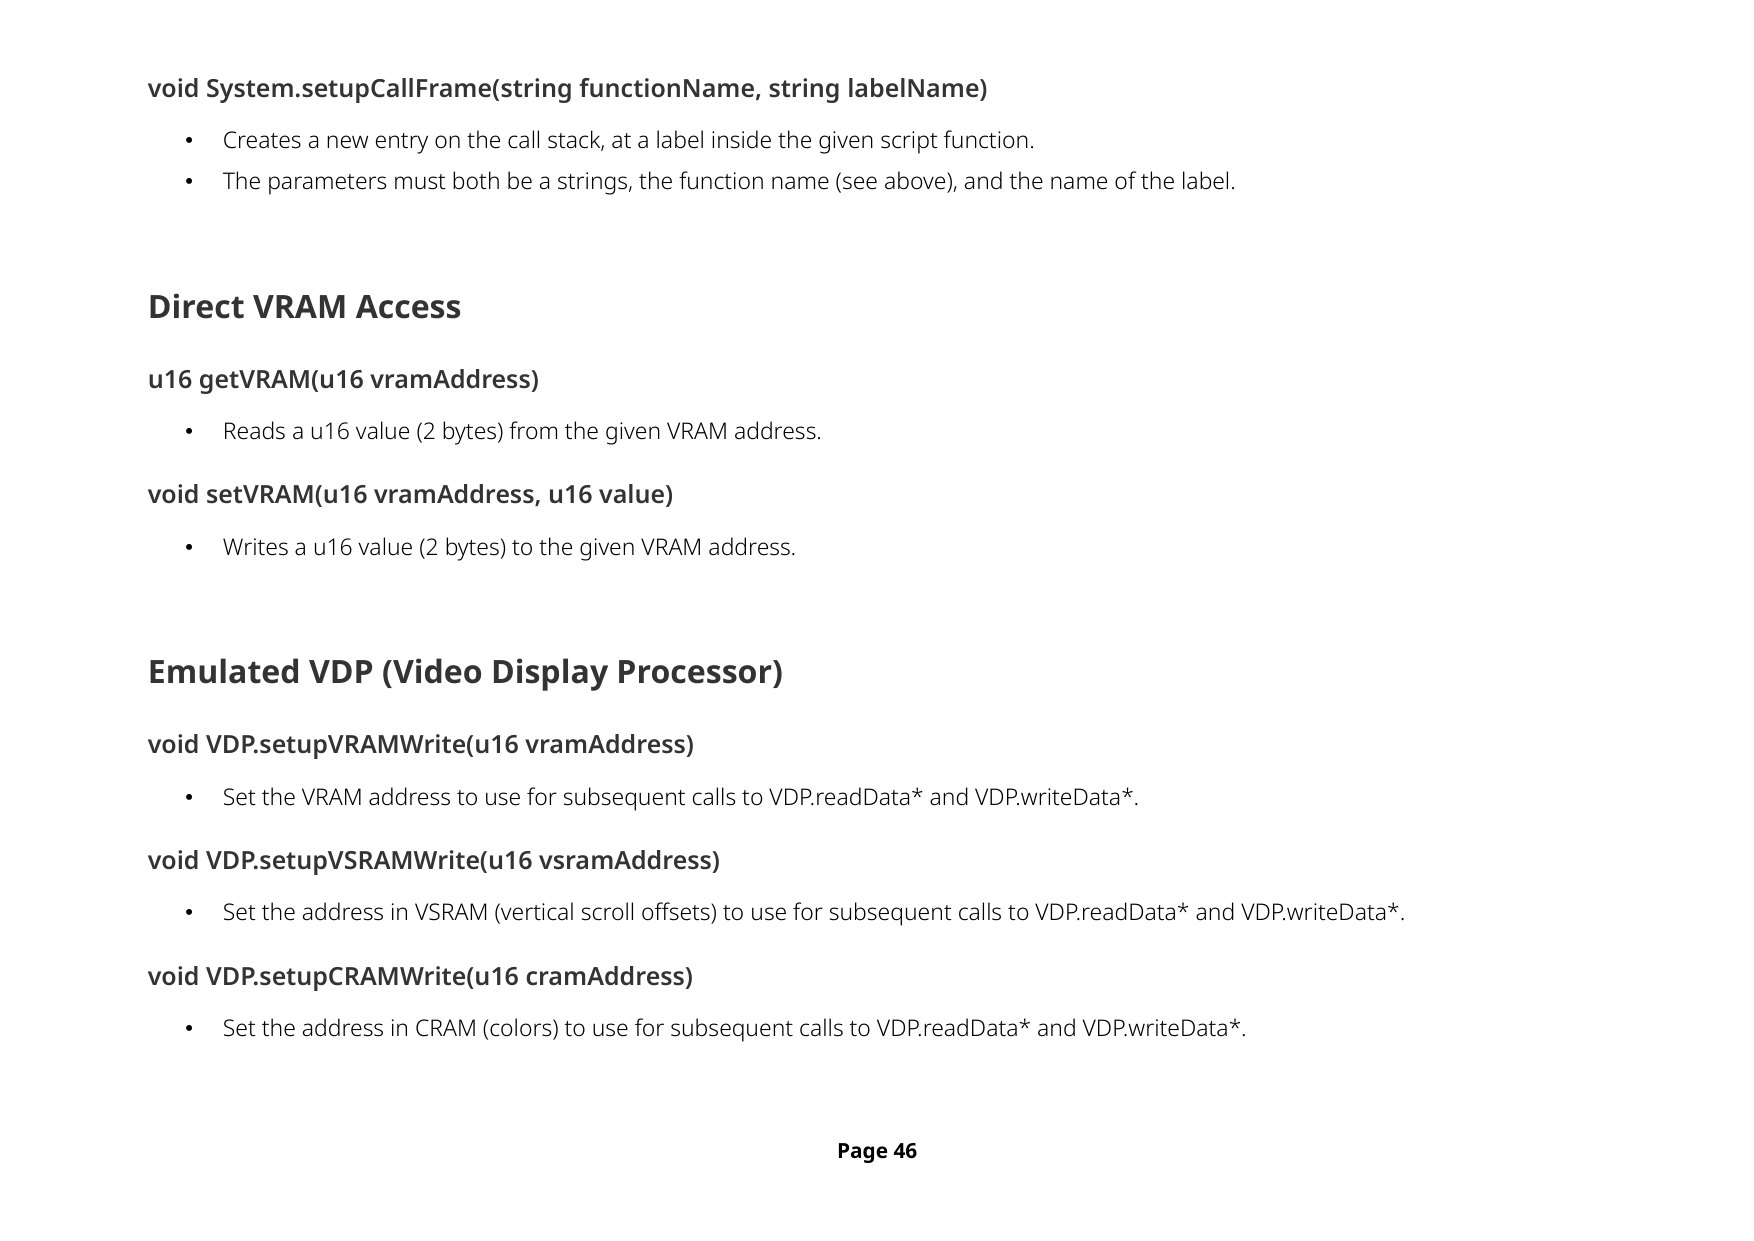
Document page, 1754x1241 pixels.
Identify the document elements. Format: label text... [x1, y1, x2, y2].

list Writes a u16 value (2 bytes) to the given VRAM address. [185, 530, 1606, 562]
subtitle void VDP.setupVSRAMWrite(u16 vsramAddress) [148, 843, 1606, 877]
subtitle void VDP.setupCRAMWrite(u16 cramAddress) [148, 959, 1606, 993]
subtitle Emulated VDP (Video Display Processor) [148, 649, 1606, 693]
list Set the VRAM address to use for subsequent calls to VDP.readData* and VDP.writeData*. [185, 780, 1606, 812]
subtitle Direct VRAM Access [148, 284, 1606, 327]
list Set the address in VSRAM (vertical scroll offsets) to use for subsequent calls to VDP.readData* and VDP.writeData*. [185, 896, 1606, 927]
subtitle void System.setupCallFrame(string functionName, string labelName) [148, 71, 1606, 105]
list Set the address in CRAM (colors) to use for subsequent calls to VDP.readData* and VDP.writeData*. [185, 1012, 1606, 1043]
subtitle void VDP.setupVRAMWrite(u16 vramAddress) [148, 727, 1606, 761]
subtitle u16 getVRAM(u16 vramAddress) [148, 361, 1606, 395]
subtitle void setVRAM(u16 vramAddress, u16 value) [148, 477, 1606, 511]
list Creates a new entry on the call stack, at a label inside the given script function. [185, 124, 1606, 155]
list The parameters must both be a strings, the function name (see above), and the name of the label. [185, 164, 1606, 196]
list Reads a u16 value (2 bytes) from the given VRAM address. [185, 414, 1606, 446]
